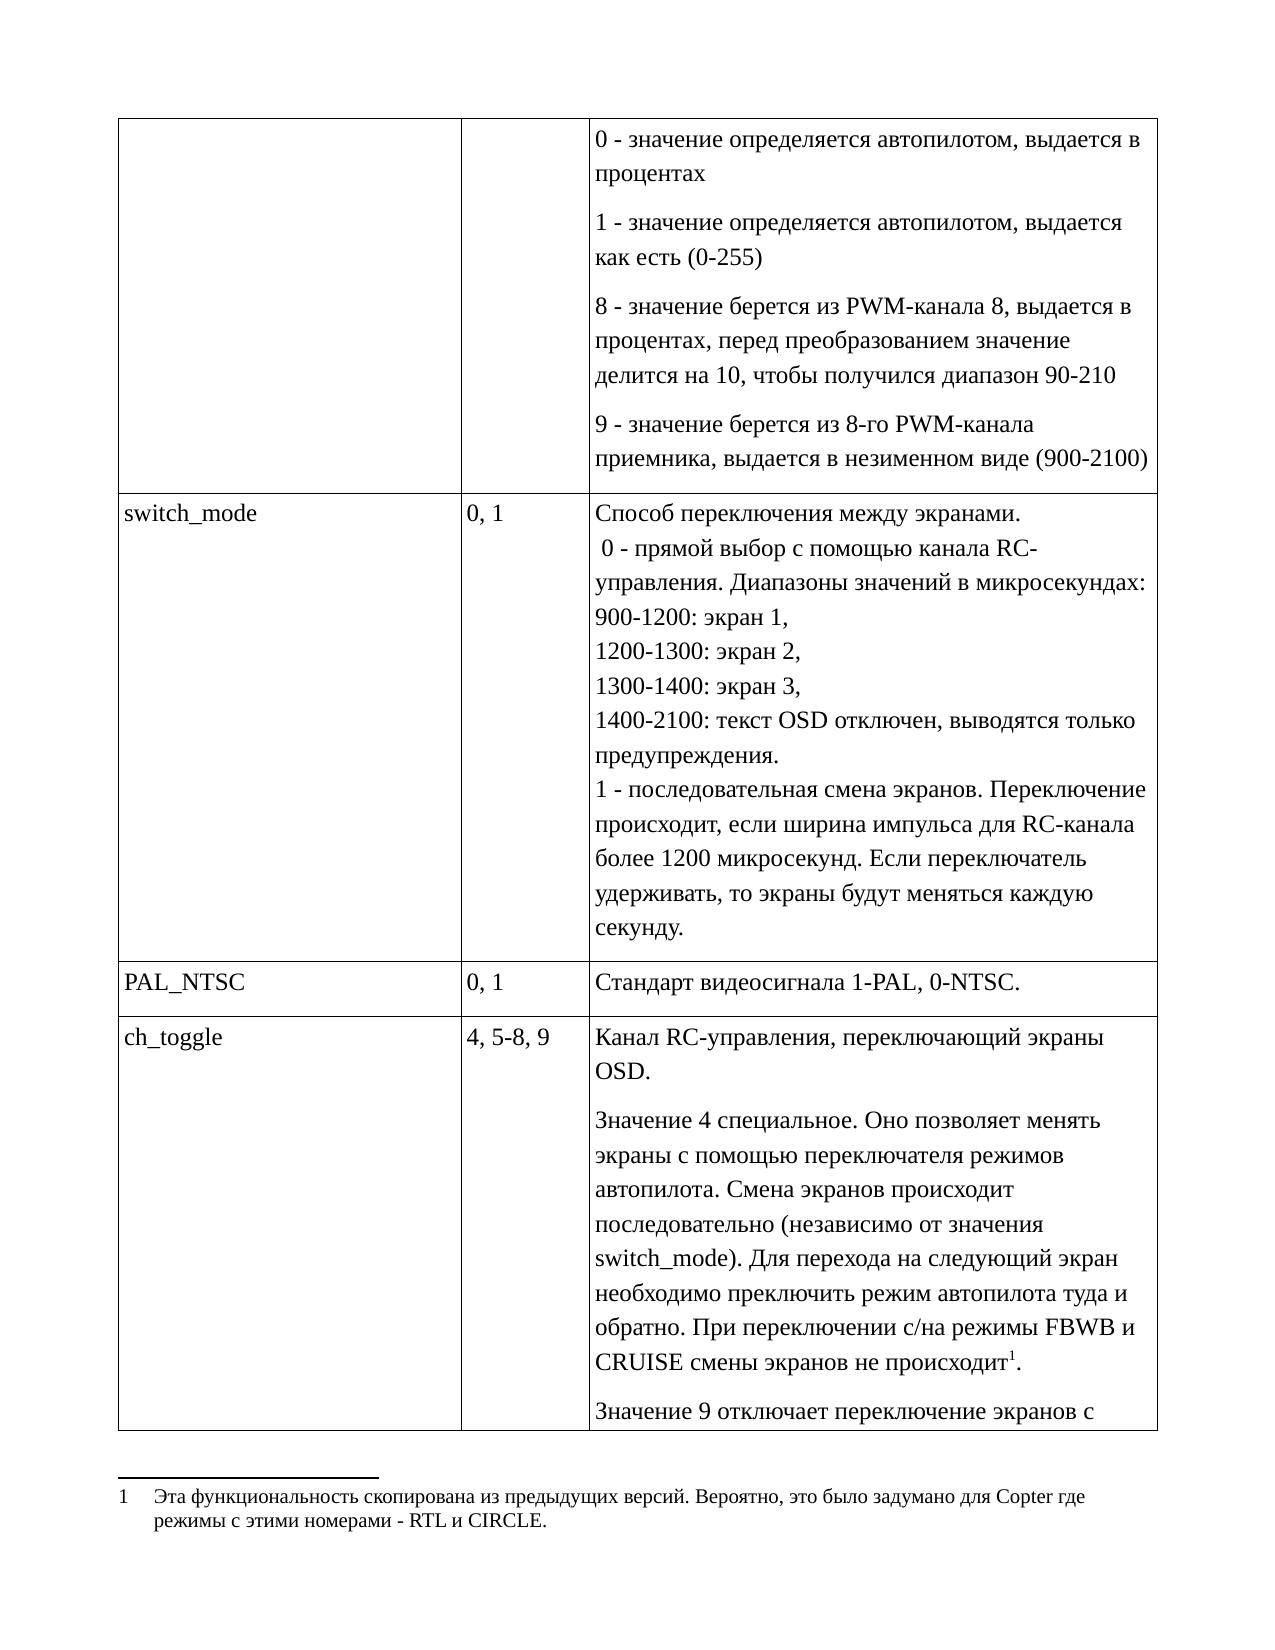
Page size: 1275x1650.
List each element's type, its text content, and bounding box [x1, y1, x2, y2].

table_cell Cпособ переключения между экранами. 0 - прямой выбор с помощью канала RC-управления. Диапазоны значений в микросекундах: 900-1200: экран 1, 1200-1300: экран 2, 1300-1400: экран 3, 1400-2100: текст OSD отключен, выводятся только предупреждения. 1 - последовательная смена экранов. Переключение происходит, если ширина импульса для RC-канала более 1200 микросекунд. Если переключатель удерживать, то экраны будут меняться каждую секунду. [590, 494, 1157, 961]
table_cell switch_mode [119, 494, 461, 961]
table_cell 0, 1 [462, 494, 589, 961]
table_cell 0 - значение определяется автопилотом, выдается в процентах 1 - значение определяется автопилотом, выдается как есть (0-255) 8 - значение берется из PWM-канала 8, выдается в процентах, перед преобразованием значение делится на 10, чтобы получился диапазон 90-210 9 - значение берется из 8-го PWM-канала приемника, выдается в незименном виде (900-2100) [590, 119, 1157, 493]
table_cell 0, 1 [462, 962, 589, 1016]
table_cell 4, 5-8, 9 [462, 1017, 589, 1430]
table_cell Стандарт видеосигнала 1-PAL, 0-NTSC. [590, 962, 1157, 1016]
table_cell Канал RC-управления, переключающий экраны OSD. Значение 4 специальное. Оно позволяет менять экраны с помощью переключателя режимов автопилота. Смена экранов происходит последовательно (независимо от значения switch_mode). Для перехода на следующий экран необходимо преключить режим автопилота туда и обратно. При переключении с/на режимы FBWB и CRUISE смены экранов не происходит. Значение 9 отключает переключение экранов с [590, 1017, 1157, 1430]
table_cell [462, 119, 589, 493]
table_cell PAL_NTSC [119, 962, 461, 1016]
table_cell [119, 119, 461, 493]
table_cell ch_toggle [119, 1017, 461, 1430]
